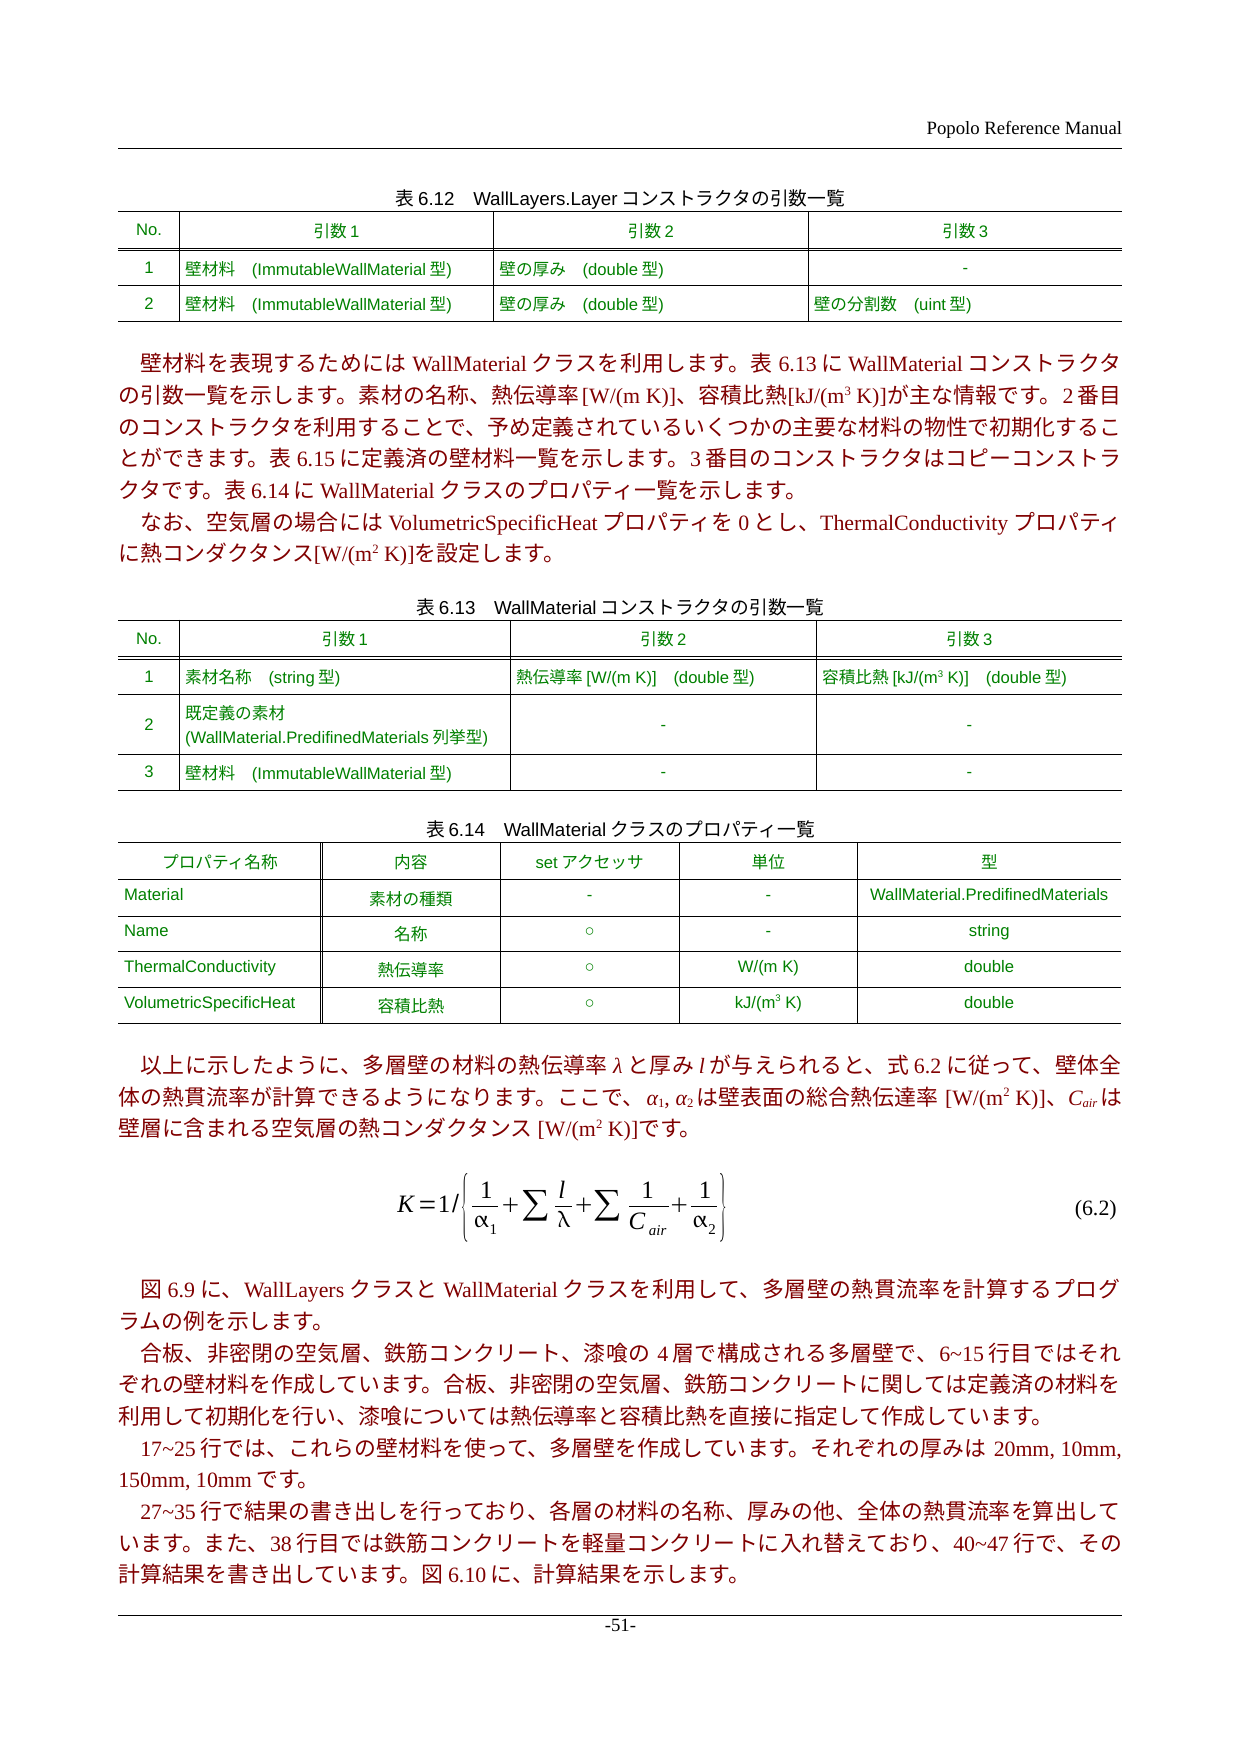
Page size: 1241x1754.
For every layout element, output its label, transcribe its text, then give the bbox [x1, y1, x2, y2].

table_cell 壁の厚み (double型) [494, 286, 808, 321]
text 27~35行で結果の書き出しを行っており、各層の材料の名称、厚みの他、全体の熱貫流率を算出しています。また、38行目では鉄筋コンクリートを軽量コンクリートに入れ替えており、40~47行で、その計算結果を書き出しています。図6.10に、計算結果を示します。 [118, 1494, 1122, 1589]
table_cell - [511, 755, 816, 790]
text 壁材料を表現するためにはWallMaterialクラスを利用します。表6.13にWallMaterialコンストラクタの引数一覧を示します。素材の名称、熱伝導率[W/(m K)]、容積比熱[kJ/(m3 K)]が主な情報です。2番目のコンストラクタを利用することで、予め定義されているいくつかの主要な材料の物性で初期化することができます。表6.15に定義済の壁材料一覧を示します。3番目のコンストラクタはコピーコンストラクタです。表6.14にWallMaterialクラスのプロパティ一覧を示します。 [118, 346, 1122, 505]
table_cell W/(m K) [680, 952, 857, 987]
text 表6.12 WallLayers.Layerコンストラクタの引数一覧 [118, 184, 1122, 211]
text 合板、非密閉の空気層、鉄筋コンクリート、漆喰の4層で構成される多層壁で、6~15行目ではそれぞれの壁材料を作成しています。合板、非密閉の空気層、鉄筋コンクリートに関しては定義済の材料を利用して初期化を行い、漆喰については熱伝導率と容積比熱を直接に指定して作成しています。 [118, 1336, 1122, 1431]
table_cell Material [118, 880, 320, 916]
table_cell 壁の厚み (double型) [494, 251, 808, 285]
table_cell ○ [501, 917, 679, 951]
table_header setアクセッサ [501, 843, 679, 879]
table_header プロパティ名称 [118, 843, 320, 879]
table_cell string [858, 917, 1121, 951]
table_cell double [858, 988, 1121, 1023]
table_cell 既定義の素材 (WallMaterial.PredifinedMaterials列挙型) [180, 695, 510, 754]
table_cell kJ/(m3 K) [680, 988, 857, 1023]
text 表6.14 WallMaterialクラスのプロパティ一覧 [118, 815, 1122, 842]
table_cell - [680, 917, 857, 951]
table_cell 熱伝導率 [323, 952, 500, 987]
table_header 型 [858, 843, 1121, 879]
table_cell - [501, 880, 679, 916]
table_header (6.2) [1010, 1168, 1122, 1248]
table_cell - [817, 695, 1122, 754]
table_cell 壁材料 (ImmutableWallMaterial型) [180, 755, 510, 790]
table_header 引数3 [809, 212, 1122, 247]
table_cell ○ [501, 988, 679, 1023]
table_cell 壁材料 (ImmutableWallMaterial型) [180, 286, 493, 321]
table_cell 素材の種類 [323, 880, 500, 916]
text 以上に示したように、多層壁の材料の熱伝導率λと厚みlが与えられると、式6.2に従って、壁体全体の熱貫流率が計算できるようになります。ここで、α1, α2は壁表面の総合熱伝達率 [W/(m2 K)]、Cairは壁層に含まれる空気層の熱コンダクタンス [W/(m2 K)]です。 [118, 1048, 1122, 1143]
text 17~25行では、これらの壁材料を使って、多層壁を作成しています。それぞれの厚みは20mm, 10mm, 150mm, 10mmです。 [118, 1431, 1122, 1494]
table_header No. [118, 212, 179, 247]
table_cell 名称 [323, 917, 500, 951]
table_header 内容 [323, 843, 500, 879]
table_cell VolumetricSpecificHeat [118, 988, 320, 1023]
table_cell 容積比熱 [323, 988, 500, 1023]
table_cell 壁材料 (ImmutableWallMaterial型) [180, 251, 493, 285]
table_cell 2 [118, 695, 179, 754]
table_header 引数3 [817, 621, 1122, 656]
table_cell - [511, 695, 816, 754]
table_cell ThermalConductivity [118, 952, 320, 987]
table_cell 1 [118, 251, 179, 285]
table_header 単位 [680, 843, 857, 879]
text 表6.13 WallMaterialコンストラクタの引数一覧 [118, 592, 1122, 619]
table_cell - [817, 755, 1122, 790]
table_cell ○ [501, 952, 679, 987]
table_cell 熱伝導率 [W/(m K)] (double型) [511, 660, 816, 694]
table_header 引数2 [511, 621, 816, 656]
table_header 引数1 [180, 212, 493, 247]
table_header 引数2 [494, 212, 808, 247]
table_cell 1 [118, 660, 179, 694]
text 図6.9に、WallLayersクラスとWallMaterialクラスを利用して、多層壁の熱貫流率を計算するプログラムの例を示します。 [118, 1272, 1122, 1336]
table_cell double [858, 952, 1121, 987]
table_header [118, 1168, 1010, 1248]
table_cell 2 [118, 286, 179, 321]
table_cell 3 [118, 755, 179, 790]
text なお、空気層の場合にはVolumetricSpecificHeatプロパティを0とし、ThermalConductivityプロパティに熱コンダクタンス[W/(m2 K)]を設定します。 [118, 505, 1122, 568]
table_cell - [680, 880, 857, 916]
table_cell 壁の分割数 (uint型) [809, 286, 1122, 321]
table_cell WallMaterial.PredifinedMaterials [858, 880, 1121, 916]
table_cell 容積比熱 [kJ/(m3 K)] (double型) [817, 660, 1122, 694]
table_header No. [118, 621, 179, 656]
table_cell 素材名称 (string型) [180, 660, 510, 694]
table_header 引数1 [180, 621, 510, 656]
table_cell Name [118, 917, 320, 951]
table_cell - [809, 251, 1122, 285]
